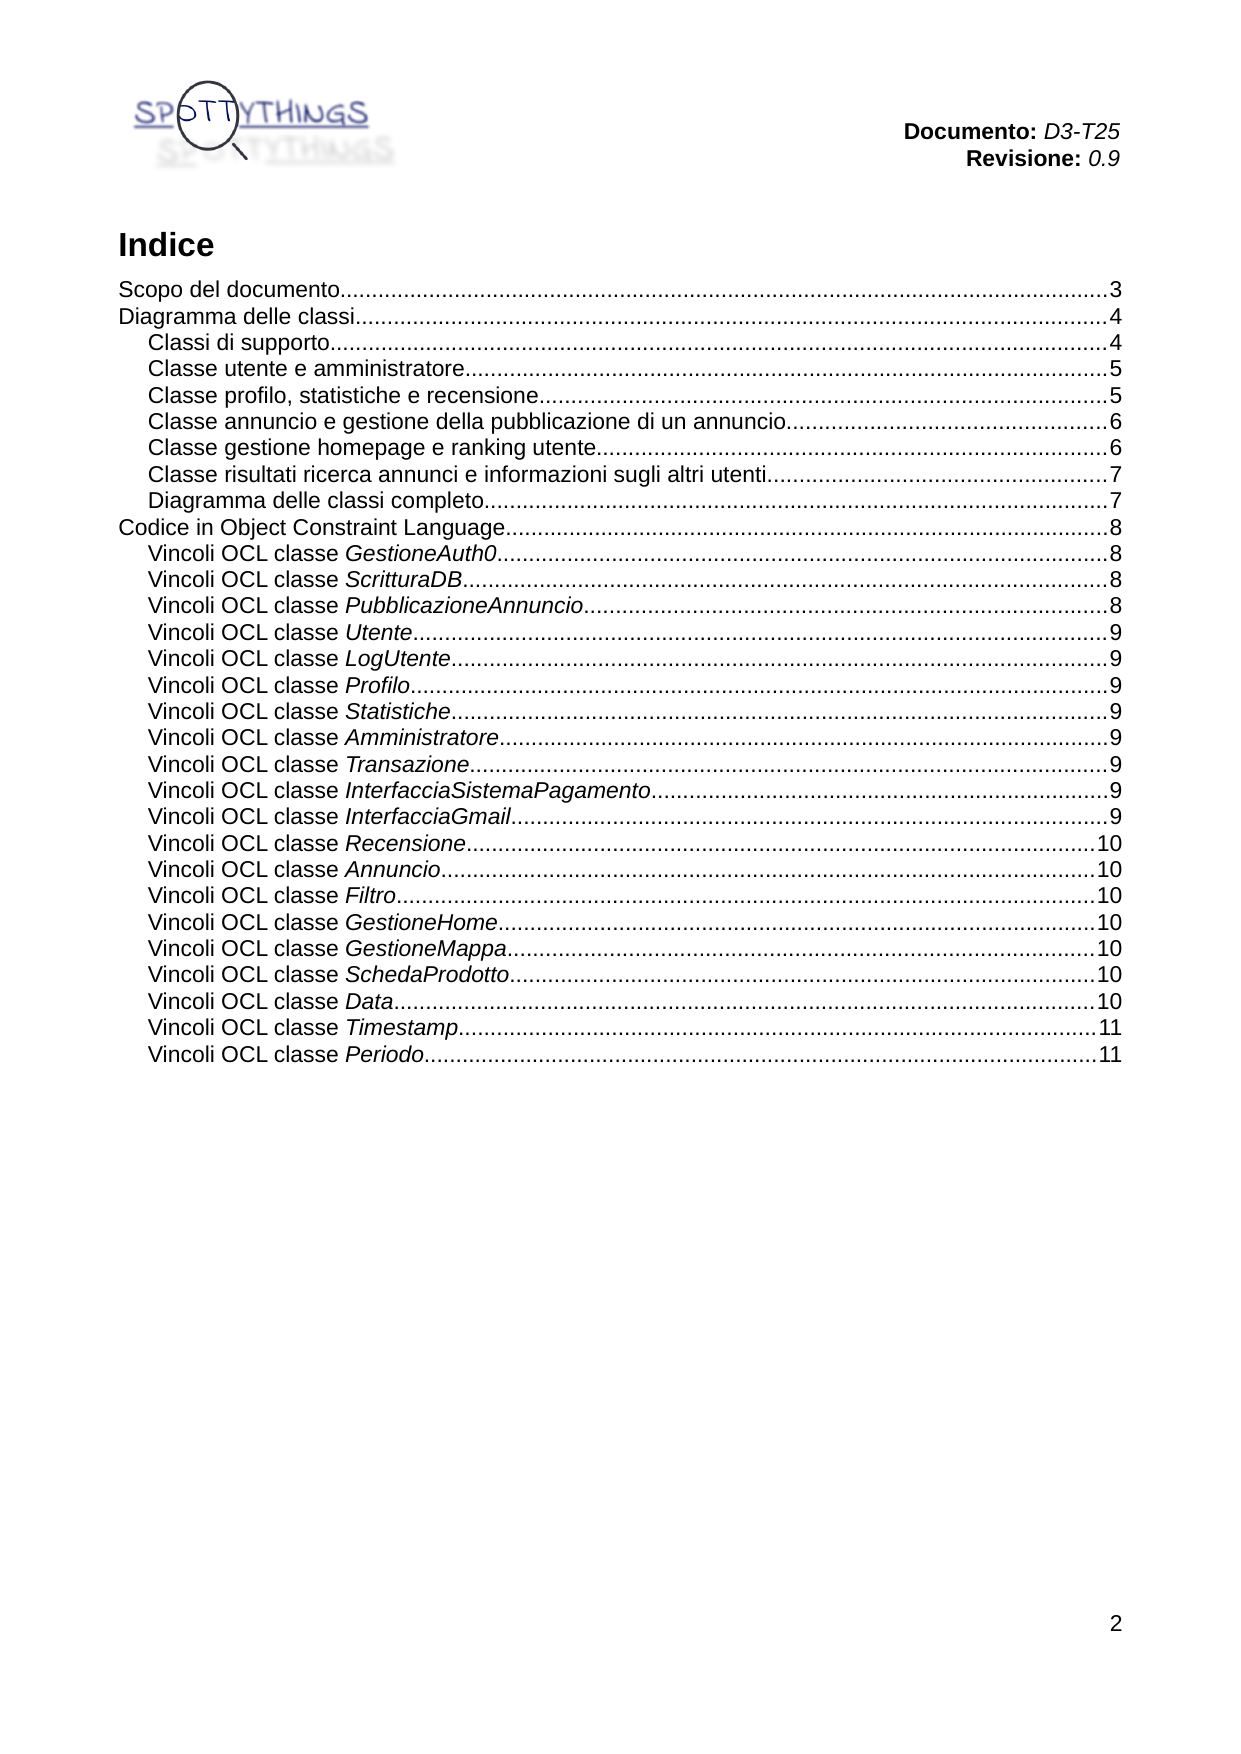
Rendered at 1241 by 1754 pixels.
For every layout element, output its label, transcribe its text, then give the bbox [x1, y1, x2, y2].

text Classe utente e amministratore 5 [148, 355, 1122, 382]
text Classi di supporto 4 [148, 329, 1122, 355]
text Vincoli OCL classe GestioneMappa 10 [148, 935, 1122, 961]
text Classe profilo, statistiche e recensione 5 [148, 382, 1122, 408]
text Vincoli OCL classe Timestamp 11 [148, 1014, 1122, 1041]
text Vincoli OCL classe InterfacciaGmail 9 [148, 803, 1122, 830]
text Vincoli OCL classe Data 10 [148, 988, 1122, 1014]
text Vincoli OCL classe Filtro 10 [148, 882, 1122, 909]
text Vincoli OCL classe Annuncio 10 [148, 856, 1122, 882]
text Vincoli OCL classe LogUtente 9 [148, 645, 1122, 672]
text Classe risultati ricerca annunci e informazioni sugli altri utenti 7 [148, 461, 1122, 487]
text Vincoli OCL classe Amministratore 9 [148, 724, 1122, 751]
text Codice in Object Constraint Language 8 [118, 513, 1122, 540]
text Vincoli OCL classe PubblicazioneAnnuncio 8 [148, 592, 1122, 619]
text Classe annuncio e gestione della pubblicazione di un annuncio 6 [148, 408, 1122, 434]
text Classe gestione homepage e ranking utente 6 [148, 434, 1122, 461]
text Vincoli OCL classe Periodo 11 [148, 1041, 1122, 1067]
text Vincoli OCL classe Recensione 10 [148, 830, 1122, 856]
subtitle Indice [118, 225, 1122, 264]
text Vincoli OCL classe GestioneHome 10 [148, 909, 1122, 935]
text Vincoli OCL classe Statistiche 9 [148, 698, 1122, 724]
text Vincoli OCL classe SchedaProdotto 10 [148, 961, 1122, 988]
text Vincoli OCL classe GestioneAuth0 8 [148, 540, 1122, 566]
text Vincoli OCL classe ScritturaDB 8 [148, 566, 1122, 592]
text Vincoli OCL classe Profilo 9 [148, 672, 1122, 698]
text Vincoli OCL classe Transazione 9 [148, 751, 1122, 777]
text Diagramma delle classi completo 7 [148, 487, 1122, 513]
text Vincoli OCL classe Utente 9 [148, 619, 1122, 645]
text Vincoli OCL classe InterfacciaSistemaPagamento 9 [148, 777, 1122, 803]
text Scopo del documento 3 [118, 276, 1122, 303]
picture [123, 73, 399, 187]
text Diagramma delle classi 4 [118, 303, 1122, 329]
